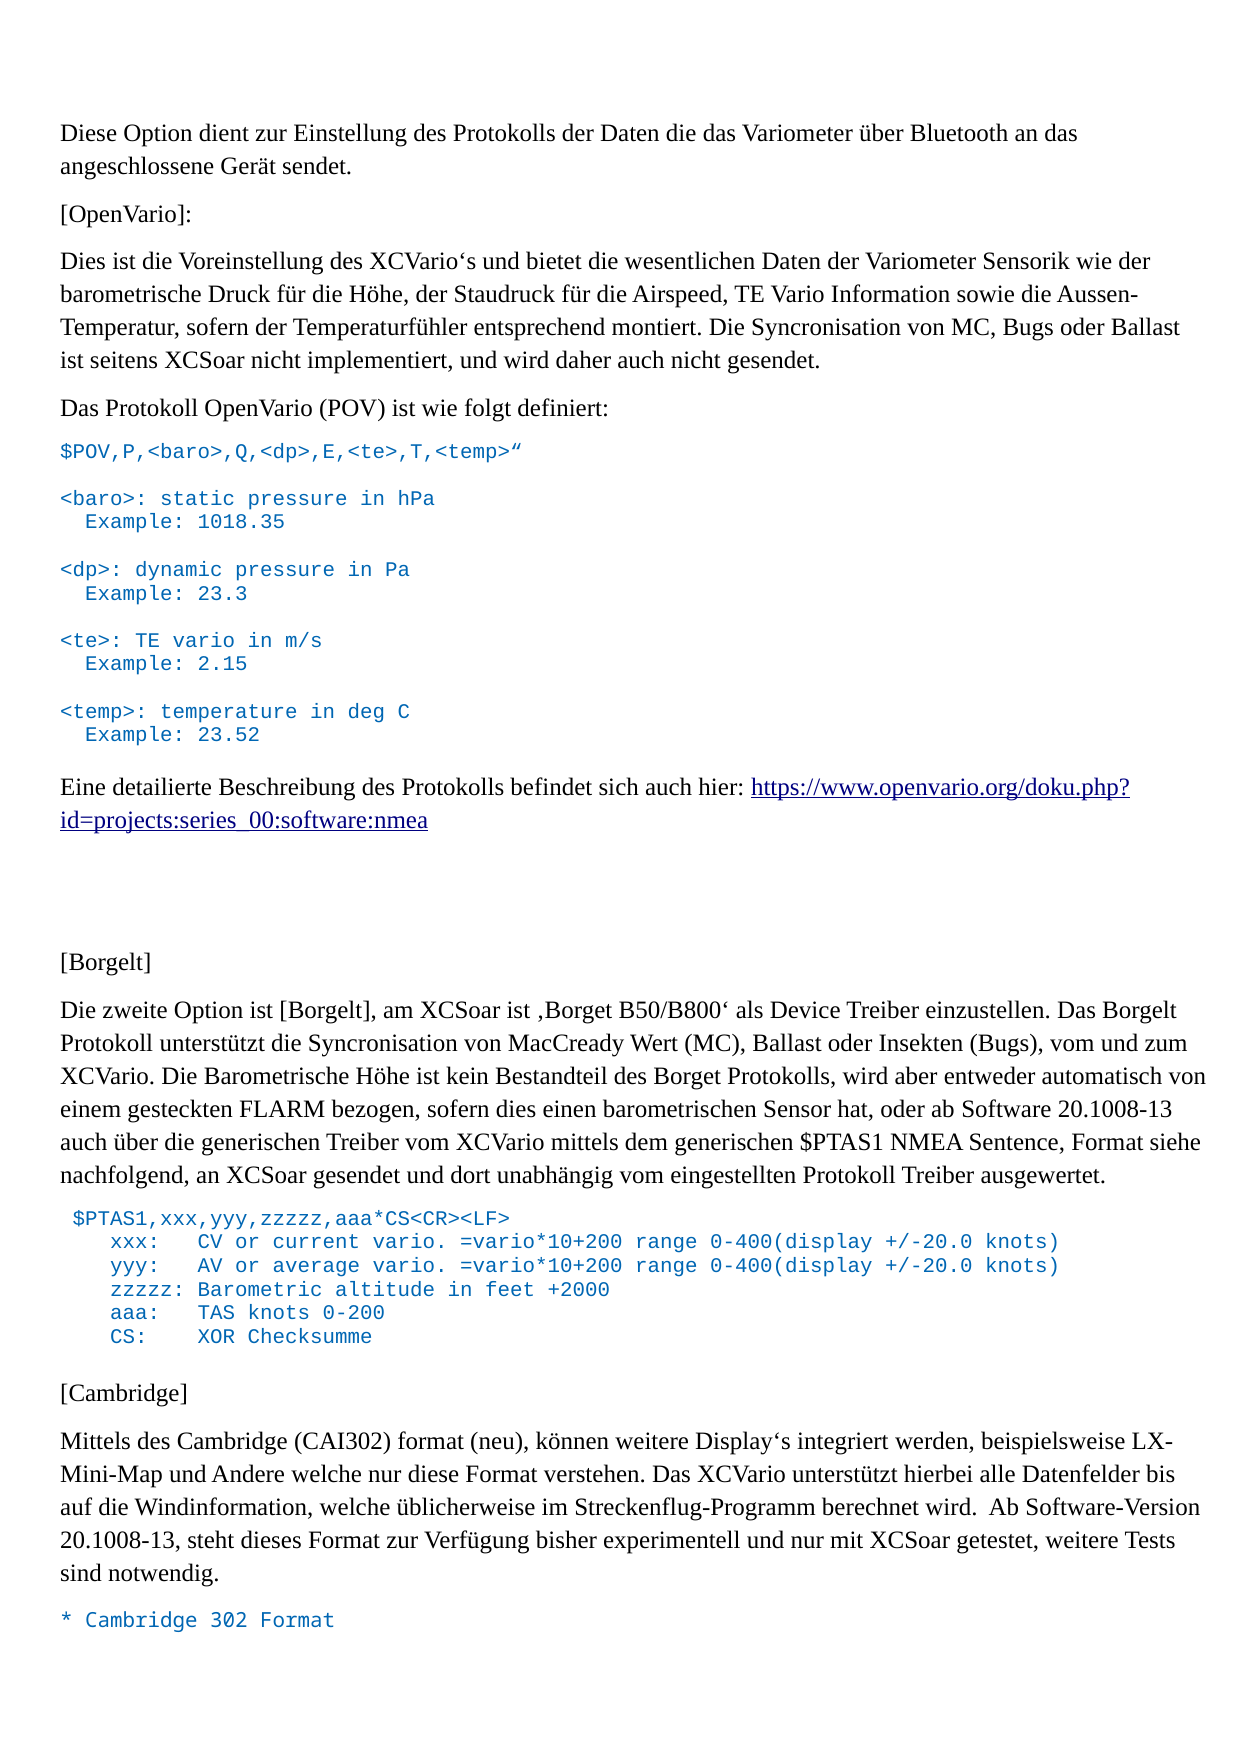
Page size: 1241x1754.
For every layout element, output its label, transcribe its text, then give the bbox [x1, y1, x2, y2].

text $PTAS1,xxx,yyy,zzzzz,aaa*CS<CR><LF> [60, 1208, 1207, 1231]
text Das Protokoll OpenVario (POV) ist wie folgt definiert: [60, 393, 1207, 422]
text <temp>: temperature in deg C [60, 701, 1207, 724]
text Dies ist die Voreinstellung des XCVario‘s und bietet die wesentlichen Daten der Variometer Sensorik wie der barometrische Druck für die Höhe, der Staudruck für die Airspeed, TE Vario Information sowie die Aussen-Temperatur, sofern der Temperaturfühler entsprechend montiert. Die Syncronisation von MC, Bugs oder Ballast ist seitens XCSoar nicht implementiert, und wird daher auch nicht gesendet. [60, 246, 1207, 374]
text [OpenVario]: [60, 199, 1207, 227]
text Eine detailierte Beschreibung des Protokolls befindet sich auch hier: https://www.openvario.org/doku.php?id=projects:series_00:software:nmea [60, 772, 1207, 833]
text Die zweite Option ist [Borgelt], am XCSoar ist ‚Borget B50/B800‘ als Device Treiber einzustellen. Das Borgelt Protokoll unterstützt die Syncronisation von MacCready Wert (MC), Ballast oder Insekten (Bugs), vom und zum XCVario. Die Barometrische Höhe ist kein Bestandteil des Borget Protokolls, wird aber entweder automatisch von einem gesteckten FLARM bezogen, sofern dies einen barometrischen Sensor hat, oder ab Software 20.1008-13 auch über die generischen Treiber vom XCVario mittels dem generischen $PTAS1 NMEA Sentence, Format siehe nachfolgend, an XCSoar gesendet und dort unabhängig vom eingestellten Protokoll Treiber ausgewertet. [60, 995, 1207, 1189]
text xxx: CV or current vario. =vario*10+200 range 0-400(display +/-20.0 knots) [60, 1231, 1207, 1255]
text * Cambridge 302 Format [60, 1605, 1207, 1634]
text Example: 23.52 [60, 724, 1207, 748]
text <dp>: dynamic pressure in Pa [60, 559, 1207, 582]
text <te>: TE vario in m/s [60, 630, 1207, 653]
text [Cambridge] [60, 1378, 1207, 1407]
text Diese Option dient zur Einstellung des Protokolls der Daten die das Variometer über Bluetooth an das angeschlossene Gerät sendet. [60, 118, 1207, 180]
text zzzzz: Barometric altitude in feet +2000 [60, 1279, 1207, 1302]
text Example: 1018.35 [60, 512, 1207, 535]
text yyy: AV or average vario. =vario*10+200 range 0-400(display +/-20.0 knots) [60, 1255, 1207, 1279]
text CS: XOR Checksumme [60, 1326, 1207, 1350]
text aaa: TAS knots 0-200 [60, 1302, 1207, 1326]
text Mittels des Cambridge (CAI302) format (neu), können weitere Display‘s integriert werden, beispielsweise LX-Mini-Map und Andere welche nur diese Format verstehen. Das XCVario unterstützt hierbei alle Datenfelder bis auf die Windinformation, welche üblicherweise im Streckenflug-Programm berechnet wird. Ab Software-Version 20.1008-13, steht dieses Format zur Verfügung bisher experimentell und nur mit XCSoar getestet, weitere Tests sind notwendig. [60, 1426, 1207, 1587]
text [Borgelt] [60, 947, 1207, 976]
text <baro>: static pressure in hPa [60, 488, 1207, 512]
text Example: 2.15 [60, 653, 1207, 677]
text Example: 23.3 [60, 582, 1207, 606]
text $POV,P,<baro>,Q,<dp>,E,<te>,T,<temp>“ [60, 441, 1207, 464]
